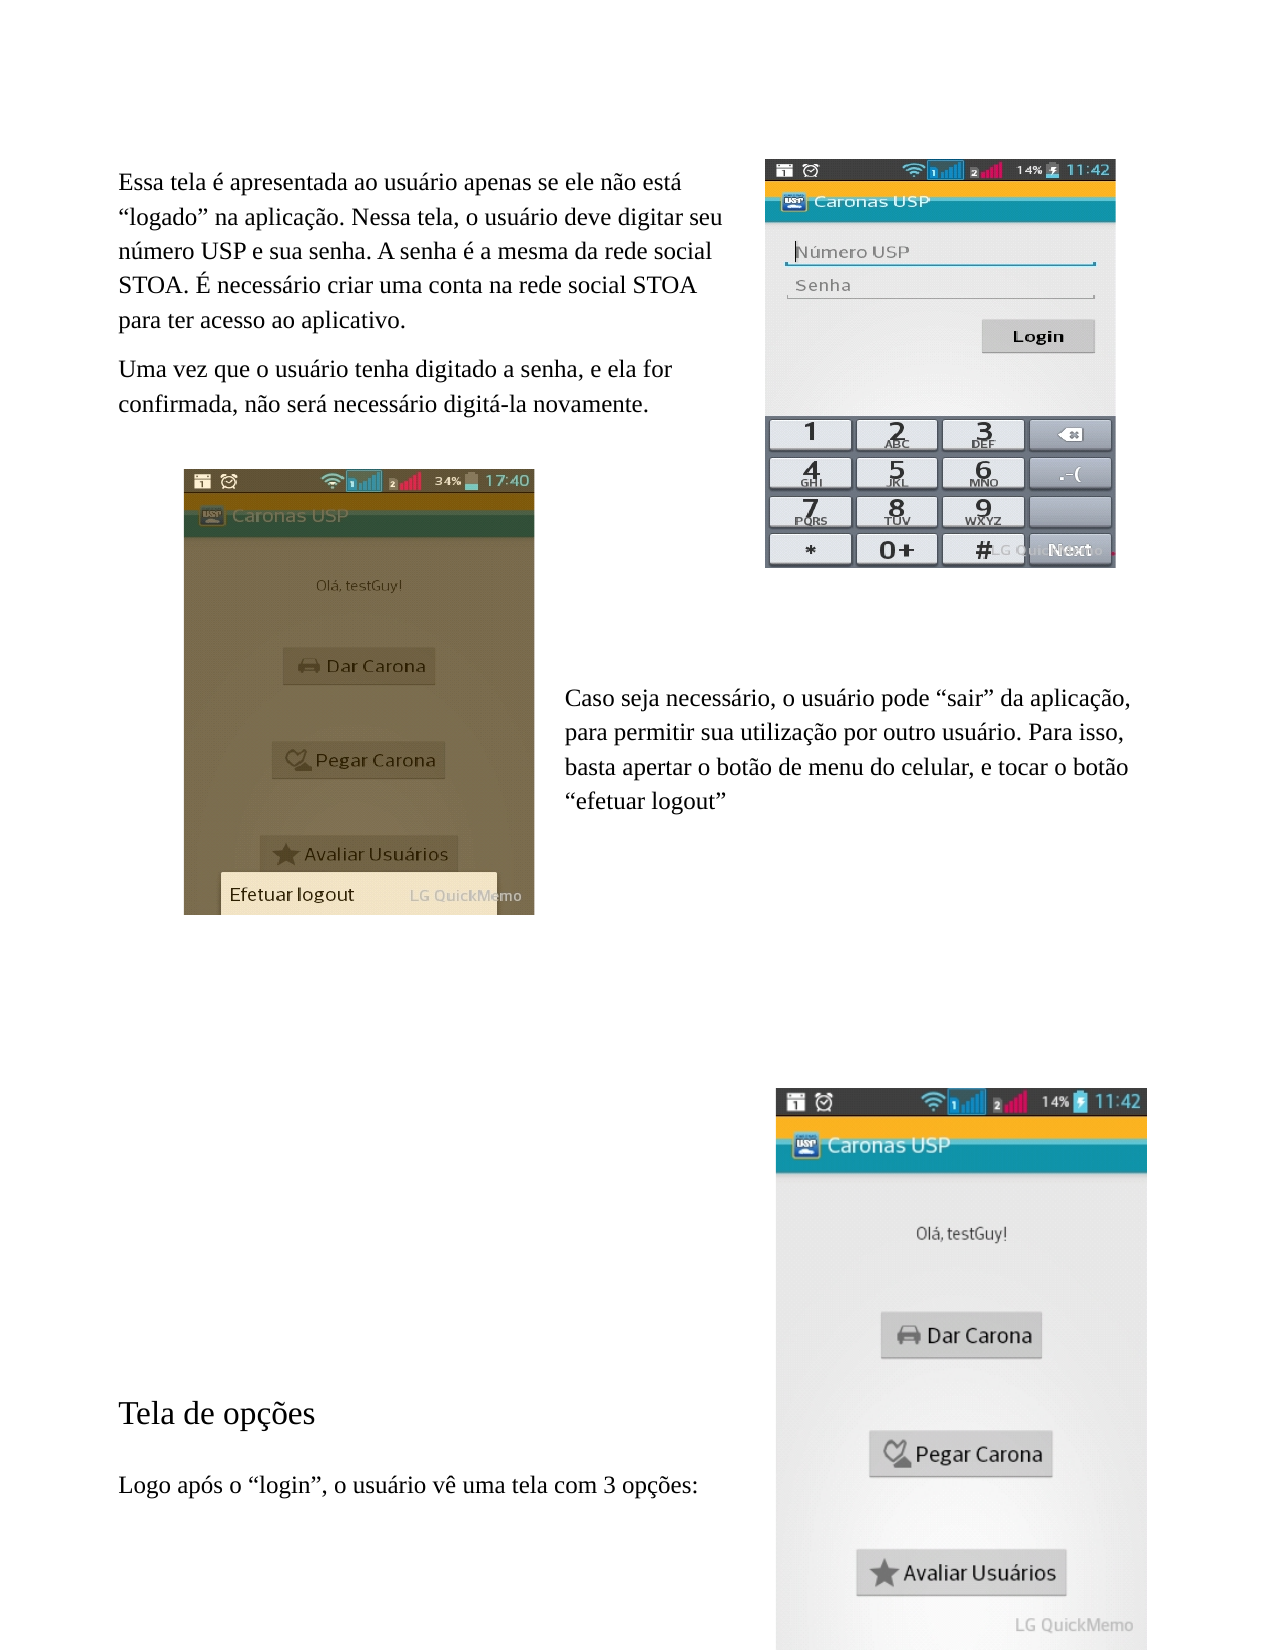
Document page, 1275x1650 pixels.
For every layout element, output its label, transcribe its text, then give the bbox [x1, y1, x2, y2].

text Logo após o “login”, o usuário vê uma tela com 3 opções: [118, 1470, 775, 1499]
text Caso seja necessário, o usuário pode “sair” da aplicação, para permitir sua utilização por outro usuário. Para isso, basta apertar o botão de menu do celular, e tocar o botão “efetuar logout” [535, 683, 1157, 815]
text Tela de opções [118, 1394, 775, 1432]
text [1147, 1394, 1157, 1432]
text Uma vez que o usuário tenha digitado a senha, e ela for confirmada, não será necessário digitá-la novamente. [118, 354, 765, 417]
picture [775, 1088, 1147, 1650]
picture [183, 469, 535, 915]
text [1116, 167, 1157, 334]
text [1116, 354, 1157, 417]
picture [765, 159, 1116, 568]
text Essa tela é apresentada ao usuário apenas se ele não está “logado” na aplicação. Nessa tela, o usuário deve digitar seu número USP e sua senha. A senha é a mesma da rede social STOA. É necessário criar uma conta na rede social STOA para ter acesso ao aplicativo. [118, 167, 765, 334]
text [118, 683, 183, 815]
